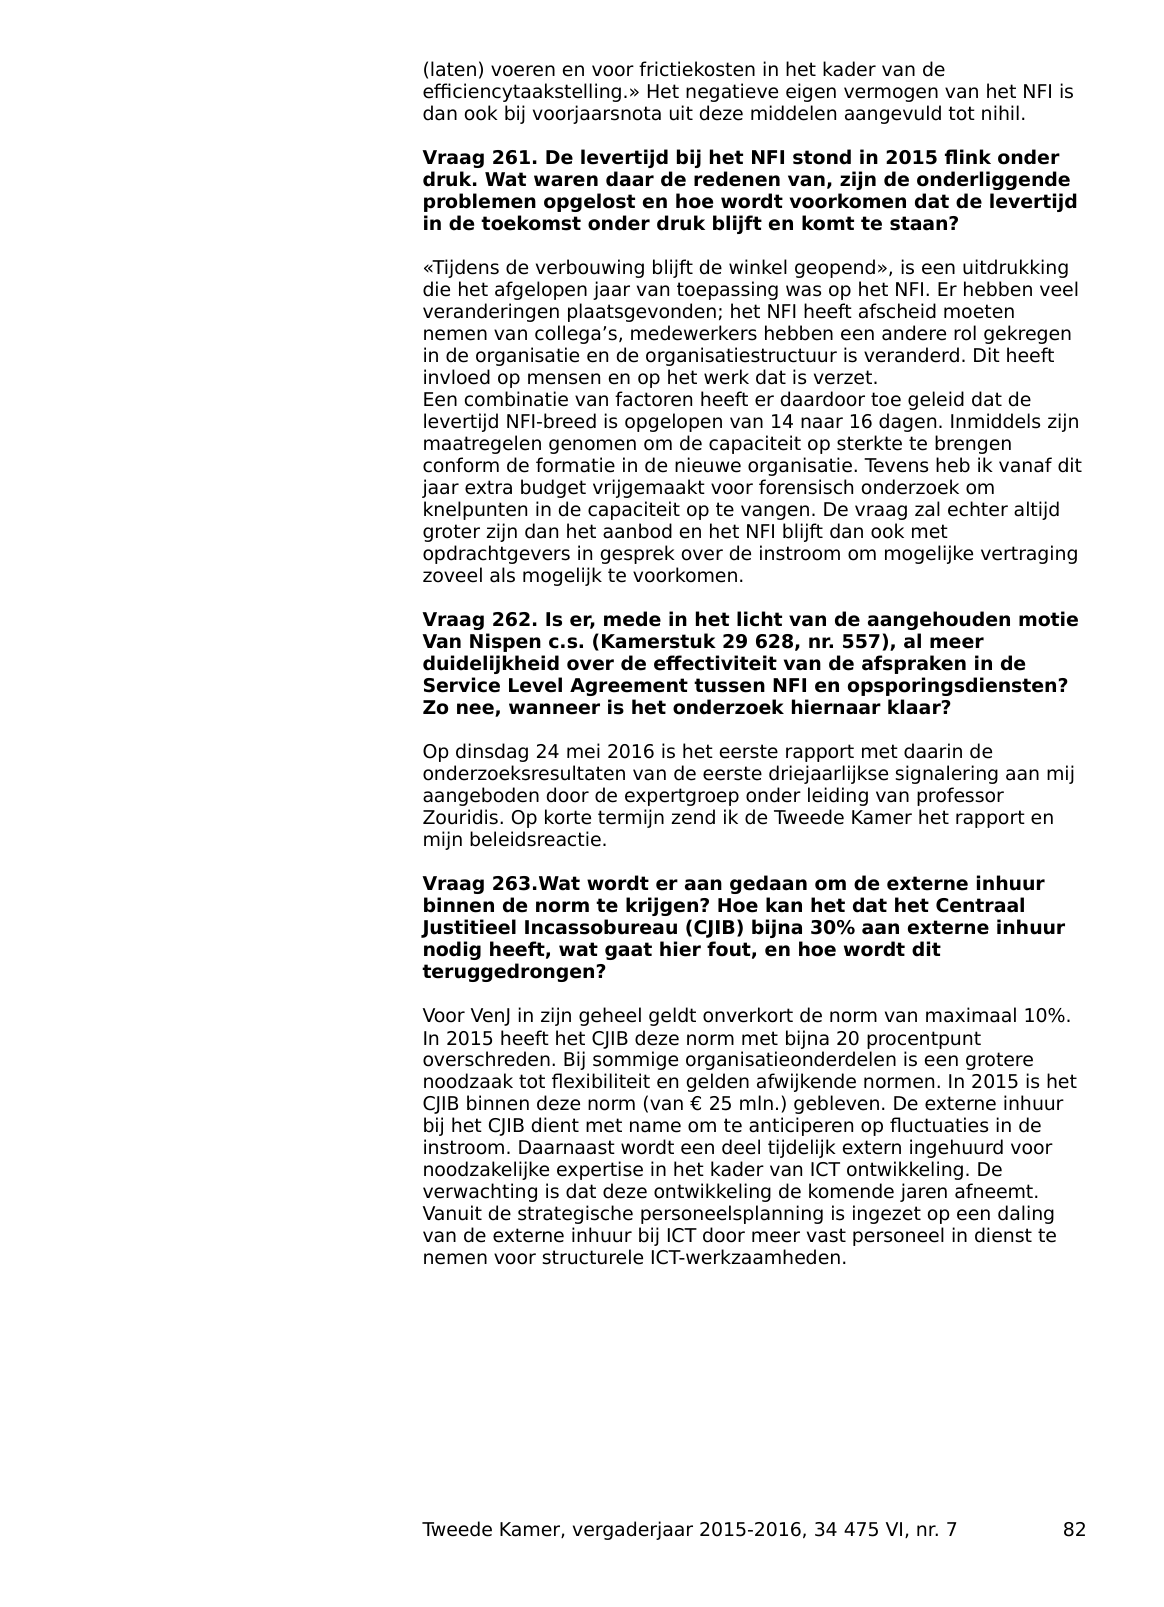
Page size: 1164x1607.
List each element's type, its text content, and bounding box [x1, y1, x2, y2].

text «Tijdens de verbouwing blijft de winkel geopend», is een uitdrukking die het afgelopen jaar van toepassing was op het NFI. Er hebben veel veranderingen plaatsgevonden; het NFI heeft afscheid moeten nemen van collega’s, medewerkers hebben een andere rol gekregen in de organisatie en de organisatiestructuur is veranderd. Dit heeft invloed op mensen en op het werk dat is verzet. [422, 257, 1087, 389]
text Op dinsdag 24 mei 2016 is het eerste rapport met daarin de onderzoeksresultaten van de eerste driejaarlijkse signalering aan mij aangeboden door de expertgroep onder leiding van professor Zouridis. Op korte termijn zend ik de Tweede Kamer het rapport en mijn beleidsreactie. [422, 741, 1087, 851]
text (laten) voeren en voor frictiekosten in het kader van de efficiencytaakstelling.» Het negatieve eigen vermogen van het NFI is dan ook bij voorjaarsnota uit deze middelen aangevuld tot nihil. [422, 59, 1087, 125]
text Vraag 262. Is er, mede in het licht van de aangehouden motie Van Nispen c.s. (Kamerstuk 29 628, nr. 557), al meer duidelijkheid over de effectiviteit van de afspraken in de Service Level Agreement tussen NFI en opsporingsdiensten? Zo nee, wanneer is het onderzoek hiernaar klaar? [422, 609, 1087, 719]
text Vraag 261. De levertijd bij het NFI stond in 2015 flink onder druk. Wat waren daar de redenen van, zijn de onderliggende problemen opgelost en hoe wordt voorkomen dat de levertijd in de toekomst onder druk blijft en komt te staan? [422, 147, 1087, 235]
text Een combinatie van factoren heeft er daardoor toe geleid dat de levertijd NFI-breed is opgelopen van 14 naar 16 dagen. Inmiddels zijn maatregelen genomen om de capaciteit op sterkte te brengen conform de formatie in de nieuwe organisatie. Tevens heb ik vanaf dit jaar extra budget vrijgemaakt voor forensisch onderzoek om knelpunten in de capaciteit op te vangen. De vraag zal echter altijd groter zijn dan het aanbod en het NFI blijft dan ook met opdrachtgevers in gesprek over de instroom om mogelijke vertraging zoveel als mogelijk te voorkomen. [422, 389, 1087, 587]
text Voor VenJ in zijn geheel geldt onverkort de norm van maximaal 10%. In 2015 heeft het CJIB deze norm met bijna 20 procentpunt overschreden. Bij sommige organisatieonderdelen is een grotere noodzaak tot flexibiliteit en gelden afwijkende normen. In 2015 is het CJIB binnen deze norm (van € 25 mln.) gebleven. De externe inhuur bij het CJIB dient met name om te anticiperen op fluctuaties in de instroom. Daarnaast wordt een deel tijdelijk extern ingehuurd voor noodzakelijke expertise in het kader van ICT ontwikkeling. De verwachting is dat deze ontwikkeling de komende jaren afneemt. Vanuit de strategische personeelsplanning is ingezet op een daling van de externe inhuur bij ICT door meer vast personeel in dienst te nemen voor structurele ICT-werkzaamheden. [422, 1005, 1087, 1269]
text Vraag 263.Wat wordt er aan gedaan om de externe inhuur binnen de norm te krijgen? Hoe kan het dat het Centraal Justitieel Incassobureau (CJIB) bijna 30% aan externe inhuur nodig heeft, wat gaat hier fout, en hoe wordt dit teruggedrongen? [422, 873, 1087, 983]
